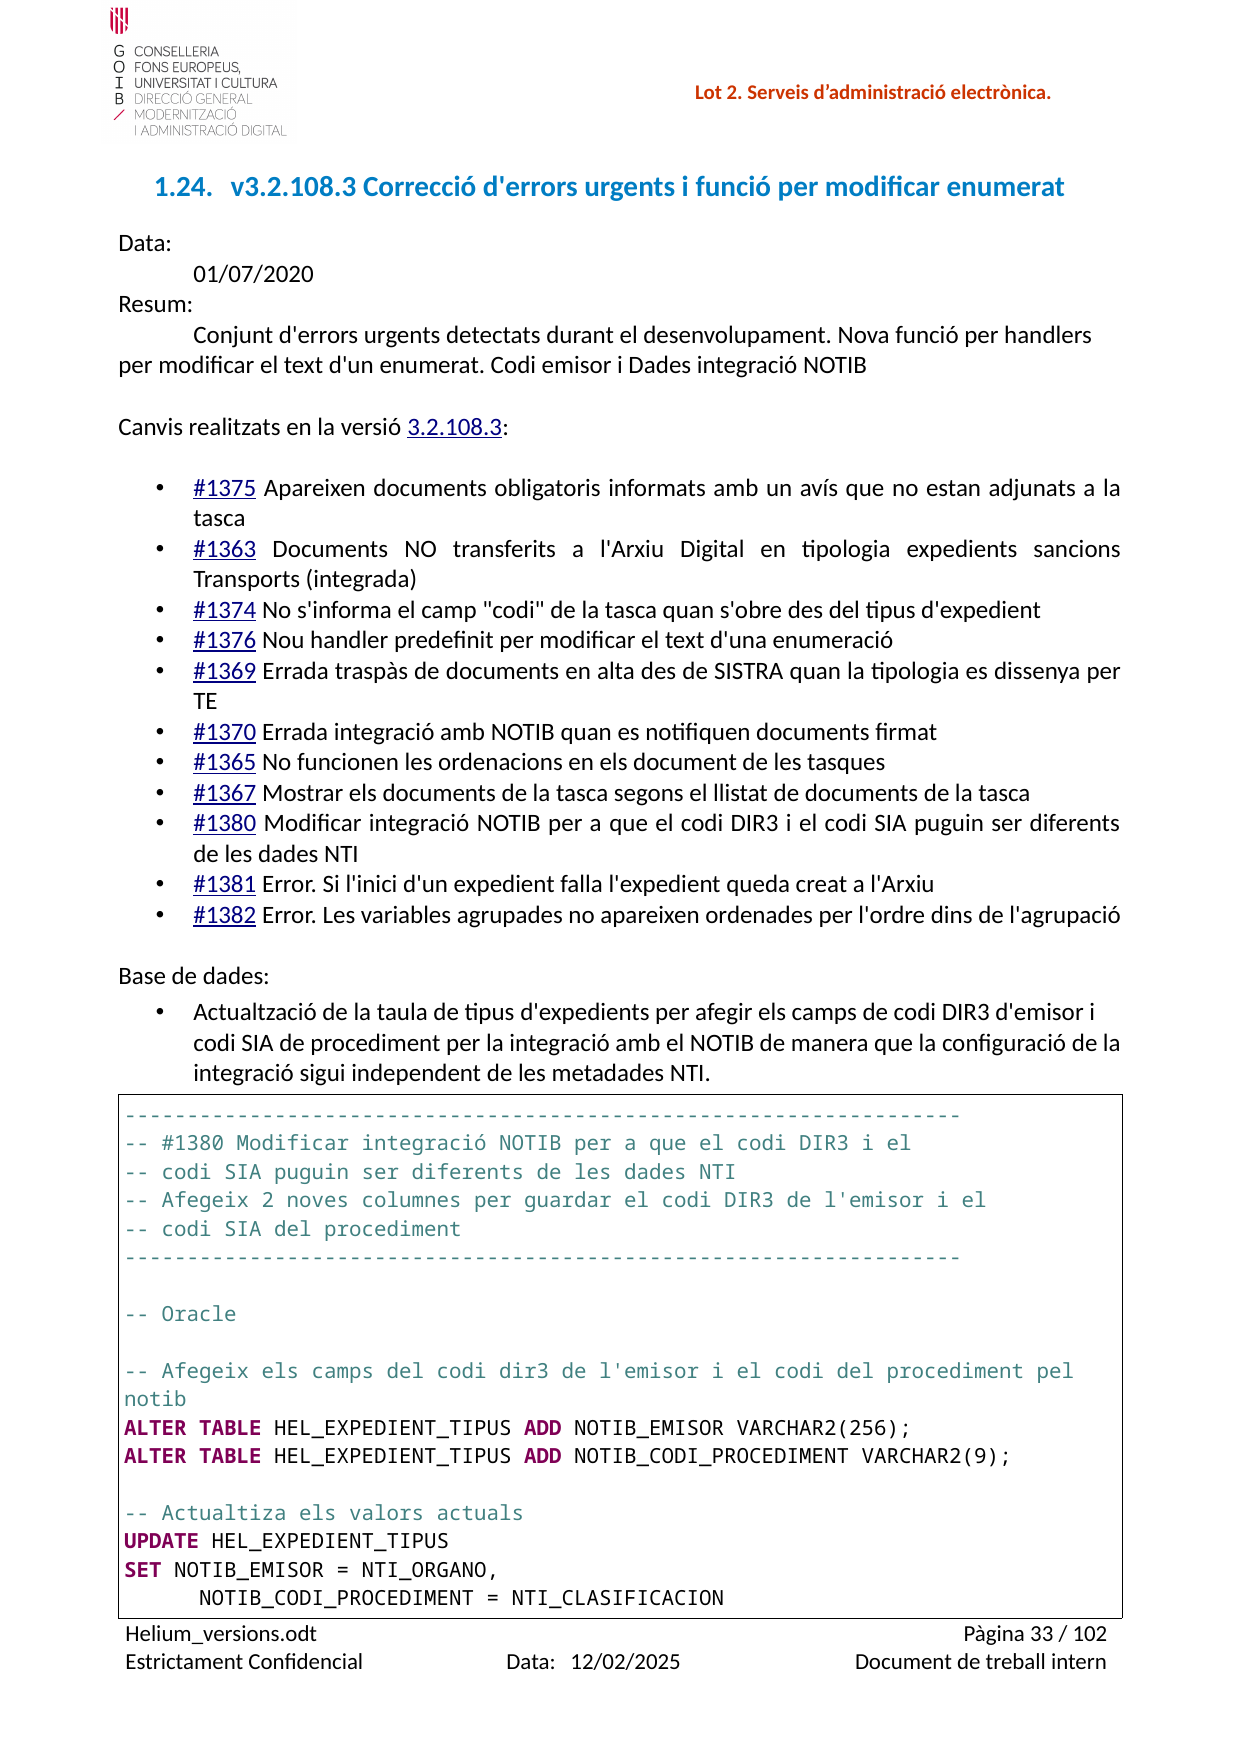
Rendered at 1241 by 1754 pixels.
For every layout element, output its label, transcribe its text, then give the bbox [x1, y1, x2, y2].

list Actualtzació de la taula de tipus d'expedients per afegir els camps de codi DIR3 d'emisor i codi SIA de procediment per la integració amb el NOTIB de manera que la configuració de la integració sigui independent de les metadades NTI. [156, 997, 1122, 1088]
list #1376 Nou handler predefinit per modificar el text d'una enumeració [156, 624, 1122, 655]
text Conjunt d'errors urgents detectats durant el desenvolupament. Nova funció per handlers per modificar el text d'un enumerat. Codi emisor i Dades integració NOTIB [118, 319, 1122, 380]
list #1365 No funcionen les ordenacions en els document de les tasques [156, 746, 1122, 777]
text Data: [118, 228, 1122, 258]
subtitle v3.2.108.3 Correcció d'errors urgents i funció per modificar enumerat [153, 168, 1122, 204]
list #1374 No s'informa el camp "codi" de la tasca quan s'obre des del tipus d'expedient [156, 594, 1122, 624]
table_header ------------------------------------------------------------------- -- #1380 Modificar integració NOTIB per a que el codi DIR3 i el -- codi SIA puguin ser diferents de les dades NTI -- Afegeix 2 noves columnes per guardar el codi DIR3 de l'emisor i el -- codi SIA del procediment ------------------------------------------------------------------- -- Oracle -- Afegeix els camps del codi dir3 de l'emisor i el codi del procediment pel notib ALTER TABLE HEL_EXPEDIENT_TIPUS ADD NOTIB_EMISOR VARCHAR2(256); ALTER TABLE HEL_EXPEDIENT_TIPUS ADD NOTIB_CODI_PROCEDIMENT VARCHAR2(9); -- Actualtiza els valors actuals UPDATE HEL_EXPEDIENT_TIPUS SET NOTIB_EMISOR = NTI_ORGANO, NOTIB_CODI_PROCEDIMENT = NTI_CLASIFICACION [119, 1095, 1122, 1617]
text 01/07/2020 [118, 258, 1122, 289]
text Canvis realitzats en la versió 3.2.108.3: [118, 411, 1122, 441]
list #1367 Mostrar els documents de la tasca segons el llistat de documents de la tasca [156, 777, 1122, 807]
list #1381 Error. Si l'inici d'un expedient falla l'expedient queda creat a l'Arxiu [156, 868, 1122, 899]
text Resum: [118, 289, 1122, 319]
list #1382 Error. Les variables agrupades no apareixen ordenades per l'ordre dins de l'agrupació [156, 899, 1122, 929]
text Base de dades: [118, 960, 1122, 991]
list #1375 Apareixen documents obligatoris informats amb un avís que no estan adjunats a la tasca [156, 472, 1122, 533]
list #1369 Errada traspàs de documents en alta des de SISTRA quan la tipologia es dissenya per TE [156, 655, 1122, 716]
list #1370 Errada integració amb NOTIB quan es notifiquen documents firmat [156, 716, 1122, 746]
list #1380 Modificar integració NOTIB per a que el codi DIR3 i el codi SIA puguin ser diferents de les dades NTI [156, 807, 1122, 868]
list #1363 Documents NO transferits a l'Arxiu Digital en tipologia expedients sancions Transports (integrada) [156, 533, 1122, 594]
picture [100, 0, 297, 144]
